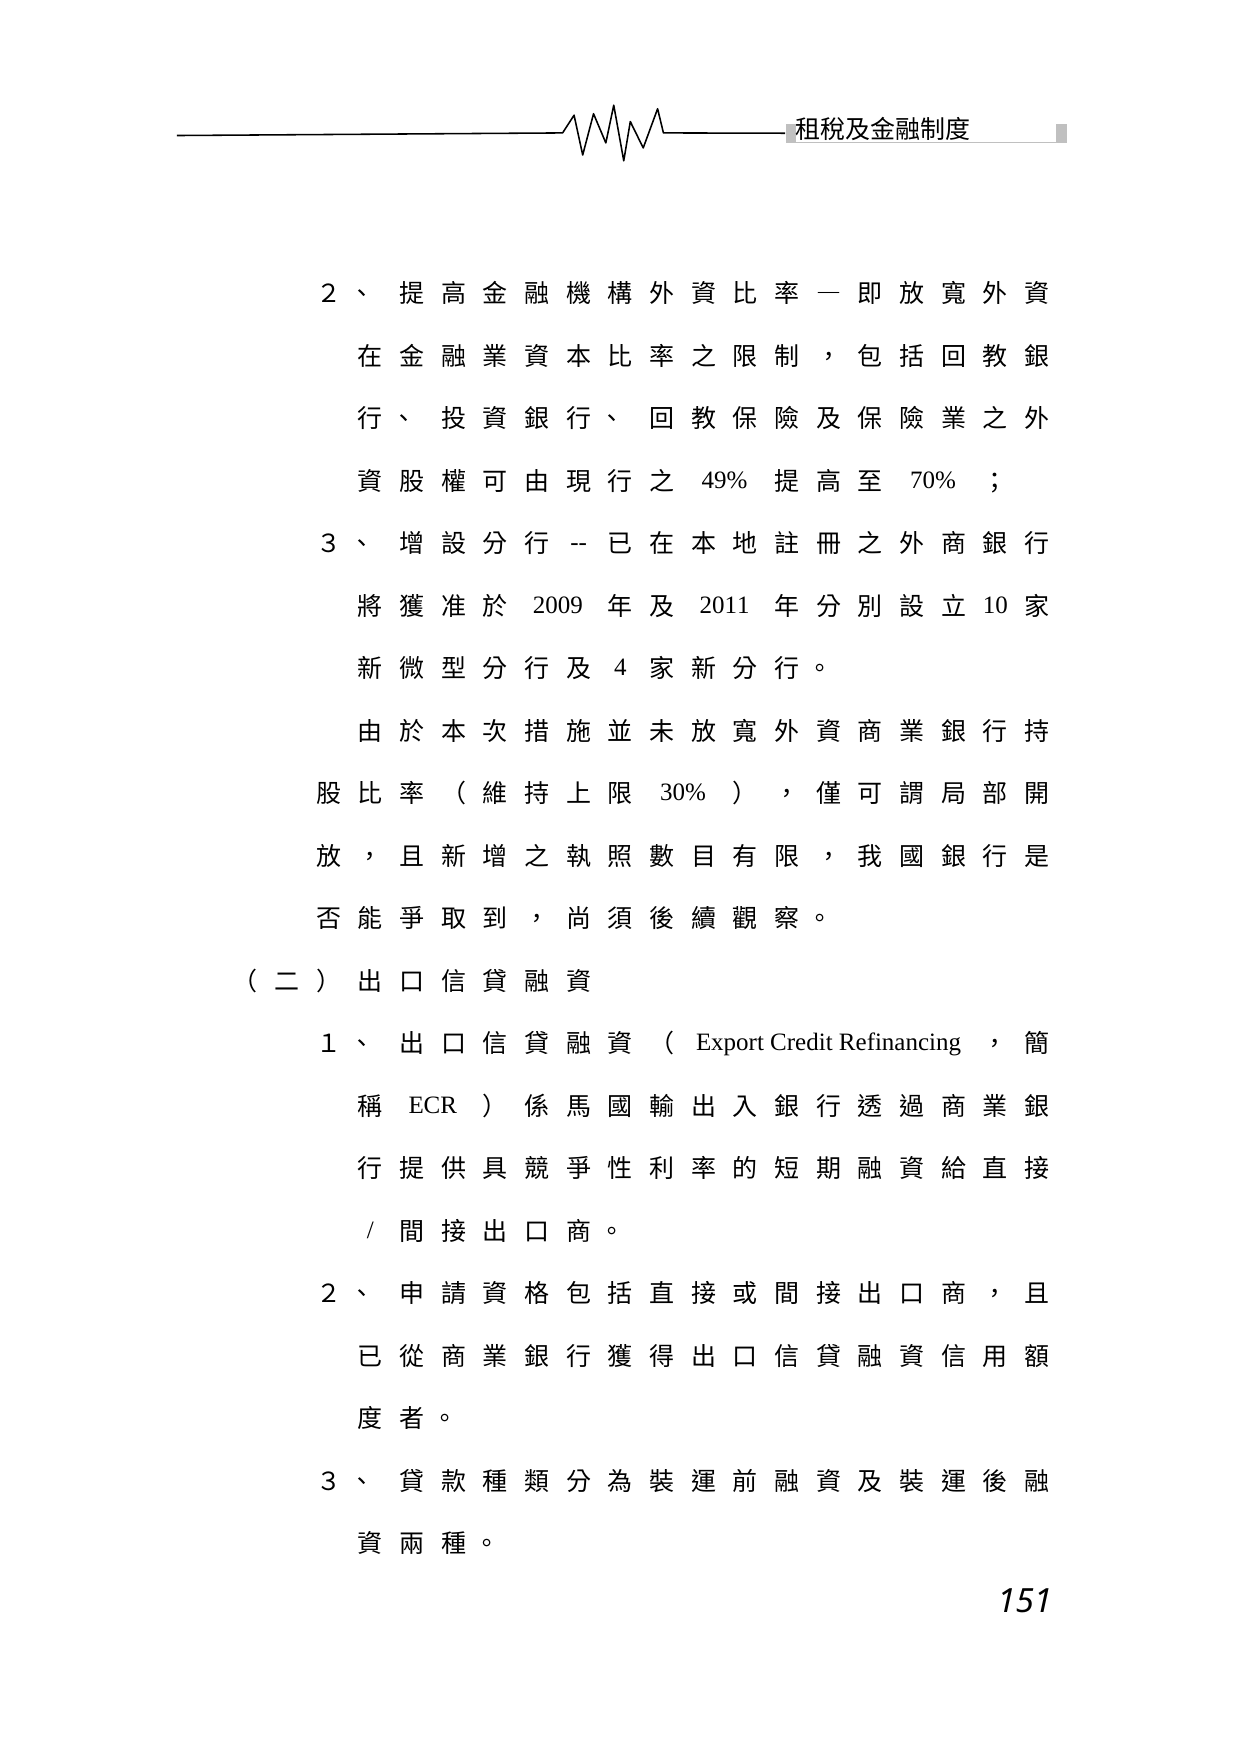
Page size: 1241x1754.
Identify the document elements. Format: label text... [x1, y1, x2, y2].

text １、出口信貸融資（Export Credit Refinancing，簡稱ECR）係馬國輸出入銀行透過商業銀行提供具競爭性利率的短期融資給直接/間接出口商。 [281, 1000, 1058, 1250]
text ２、申請資格包括直接或間接出口商，且已從商業銀行獲得出口信貸融資信用額度者。 [281, 1250, 1058, 1438]
text ２、提高金融機構外資比率—即放寬外資在金融業資本比率之限制，包括回教銀行、投資銀行、回教保險及保險業之外資股權可由現行之49%提高至70%； [281, 250, 1058, 500]
text ３、貸款種類分為裝運前融資及裝運後融資兩種。 [281, 1438, 1058, 1563]
text （二）出口信貸融資 [207, 938, 1058, 1000]
text 由於本次措施並未放寬外資商業銀行持股比率（維持上限30%），僅可謂局部開放，且新增之執照數目有限，我國銀行是否能爭取到，尚須後續觀察。 [281, 688, 1058, 938]
text ３、增設分行--已在本地註冊之外商銀行將獲准於2009年及2011年分別設立10家新微型分行及4家新分行。 [281, 500, 1058, 688]
